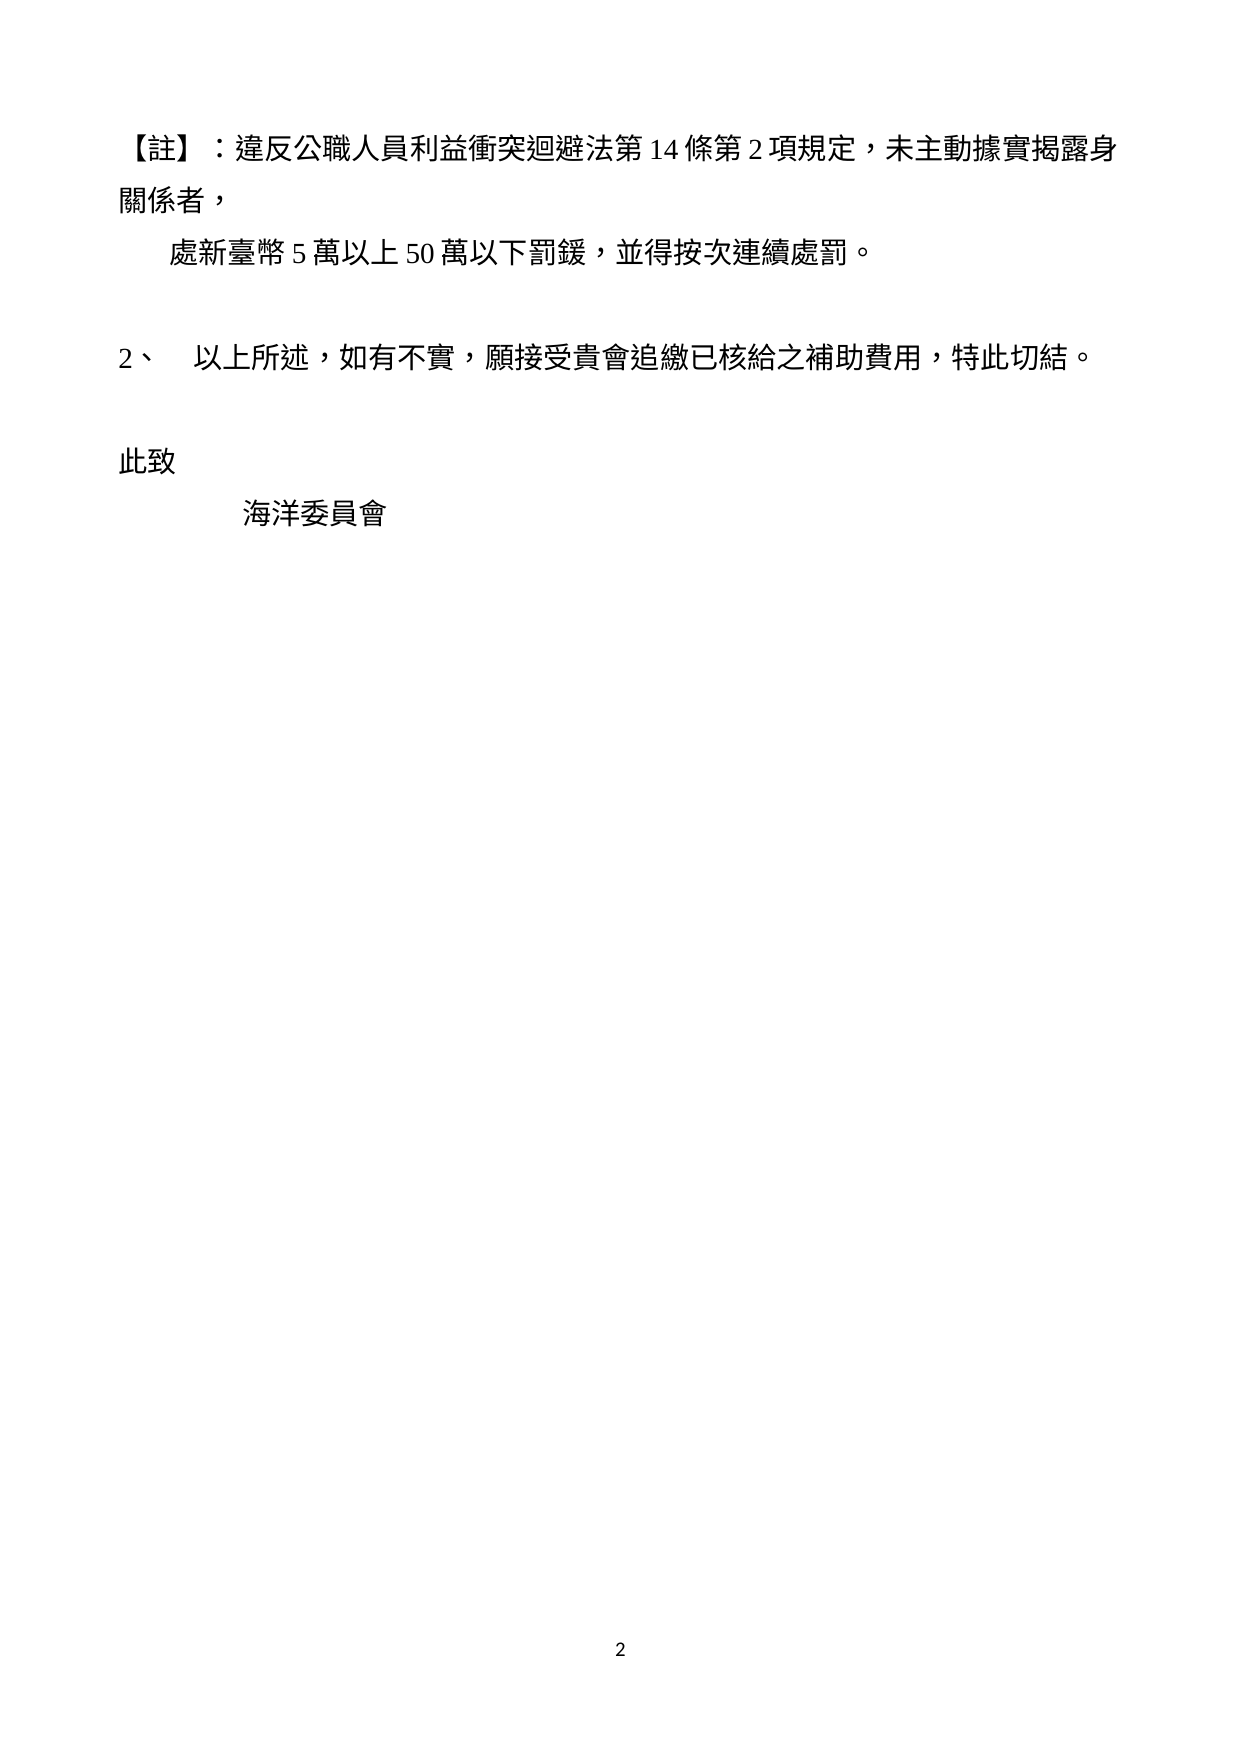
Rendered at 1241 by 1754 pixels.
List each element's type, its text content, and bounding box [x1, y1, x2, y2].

text 處新臺幣5萬以上50萬以下罰鍰，並得按次連續處罰。 [118, 222, 1122, 274]
text 海洋委員會 [118, 483, 1122, 535]
list 以上所述，如有不實，願接受貴會追繳已核給之補助費用，特此切結。 [118, 326, 1122, 378]
text 【註】：違反公職人員利益衝突迴避法第14條第2項規定，未主動據實揭露身關係者， [118, 118, 1122, 222]
text 此致 [118, 431, 1122, 483]
